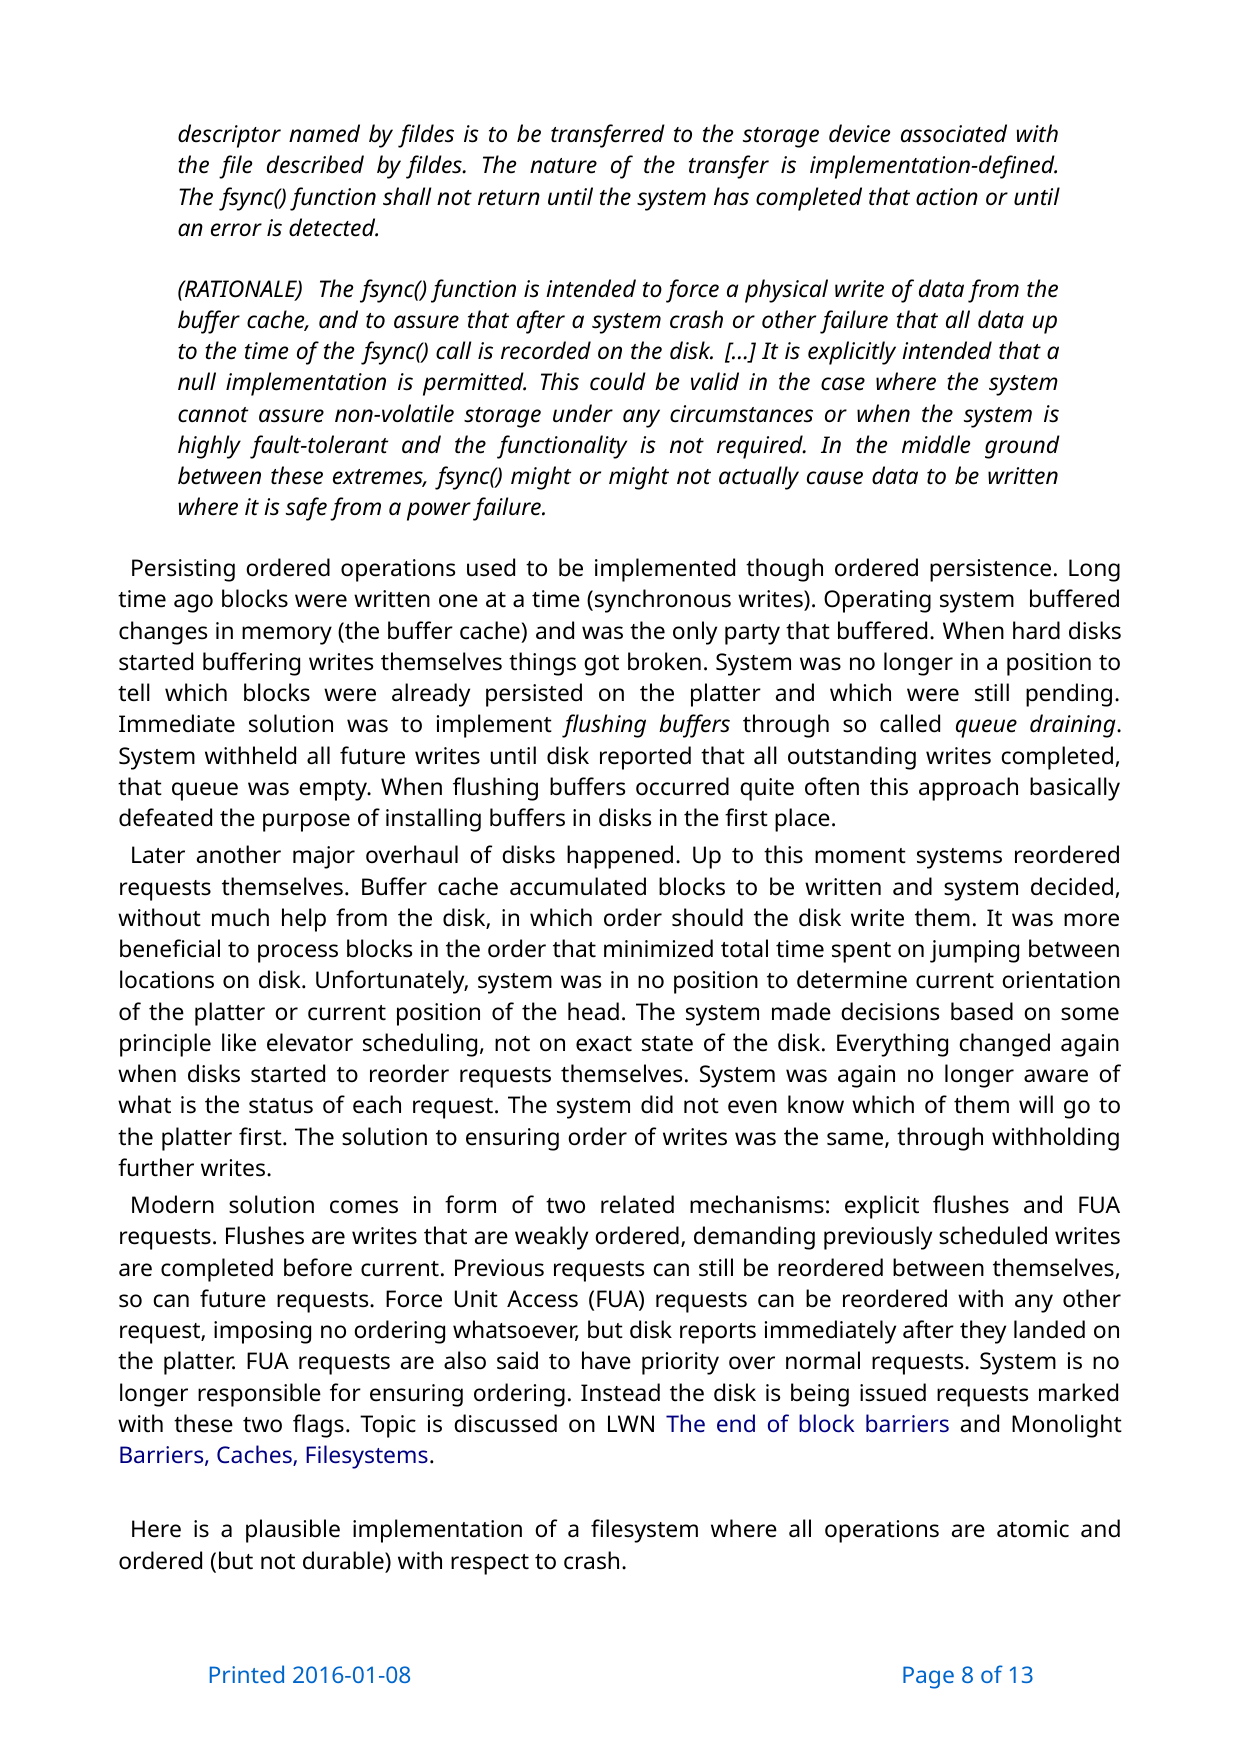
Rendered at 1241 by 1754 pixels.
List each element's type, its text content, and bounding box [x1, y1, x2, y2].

text (RATIONALE) The fsync() function is intended to force a physical write of data from the buffer cache, and to assure that after a system crash or other failure that all data up to the time of the fsync() call is recorded on the disk. […] It is explicitly intended that a null implementation is permitted. This could be valid in the case where the system cannot assure non-volatile storage under any circumstances or when the system is highly fault-tolerant and the functionality is not required. In the middle ground between these extremes, fsync() might or might not actually cause data to be written where it is safe from a power failure. [177, 273, 1063, 523]
text Here is a plausible implementation of a filesystem where all operations are atomic and ordered (but not durable) with respect to crash. [118, 1513, 1122, 1576]
text descriptor named by fildes is to be transferred to the storage device associated with the file described by fildes. The nature of the transfer is implementation-defined. The fsync() function shall not return until the system has completed that action or until an error is detected. [177, 118, 1063, 243]
text Modern solution comes in form of two related mechanisms: explicit flushes and FUA requests. Flushes are writes that are weakly ordered, demanding previously scheduled writes are completed before current. Previous requests can still be reordered between themselves, so can future requests. Force Unit Access (FUA) requests can be reordered with any other request, imposing no ordering whatsoever, but disk reports immediately after they landed on the platter. FUA requests are also said to have priority over normal requests. System is no longer responsible for ensuring ordering. Instead the disk is being issued requests marked with these two flags. Topic is discussed on LWN The end of block barriers and Monolight Barriers, Caches, Filesystems. [118, 1189, 1122, 1470]
text Persisting ordered operations used to be implemented though ordered persistence. Long time ago blocks were written one at a time (synchronous writes). Operating system buffered changes in memory (the buffer cache) and was the only party that buffered. When hard disks started buffering writes themselves things got broken. System was no longer in a position to tell which blocks were already persisted on the platter and which were still pending. Immediate solution was to implement flushing buffers through so called queue draining. System withheld all future writes until disk reported that all outstanding writes completed, that queue was empty. When flushing buffers occurred quite often this approach basically defeated the purpose of installing buffers in disks in the first place. [118, 552, 1122, 833]
text Later another major overhaul of disks happened. Up to this moment systems reordered requests themselves. Buffer cache accumulated blocks to be written and system decided, without much help from the disk, in which order should the disk write them. It was more beneficial to process blocks in the order that minimized total time spent on jumping between locations on disk. Unfortunately, system was in no position to determine current orientation of the platter or current position of the head. The system made decisions based on some principle like elevator scheduling, not on exact state of the disk. Everything changed again when disks started to reorder requests themselves. System was again no longer aware of what is the status of each request. The system did not even know which of them will go to the platter first. The solution to ensuring order of writes was the same, through withholding further writes. [118, 839, 1122, 1183]
